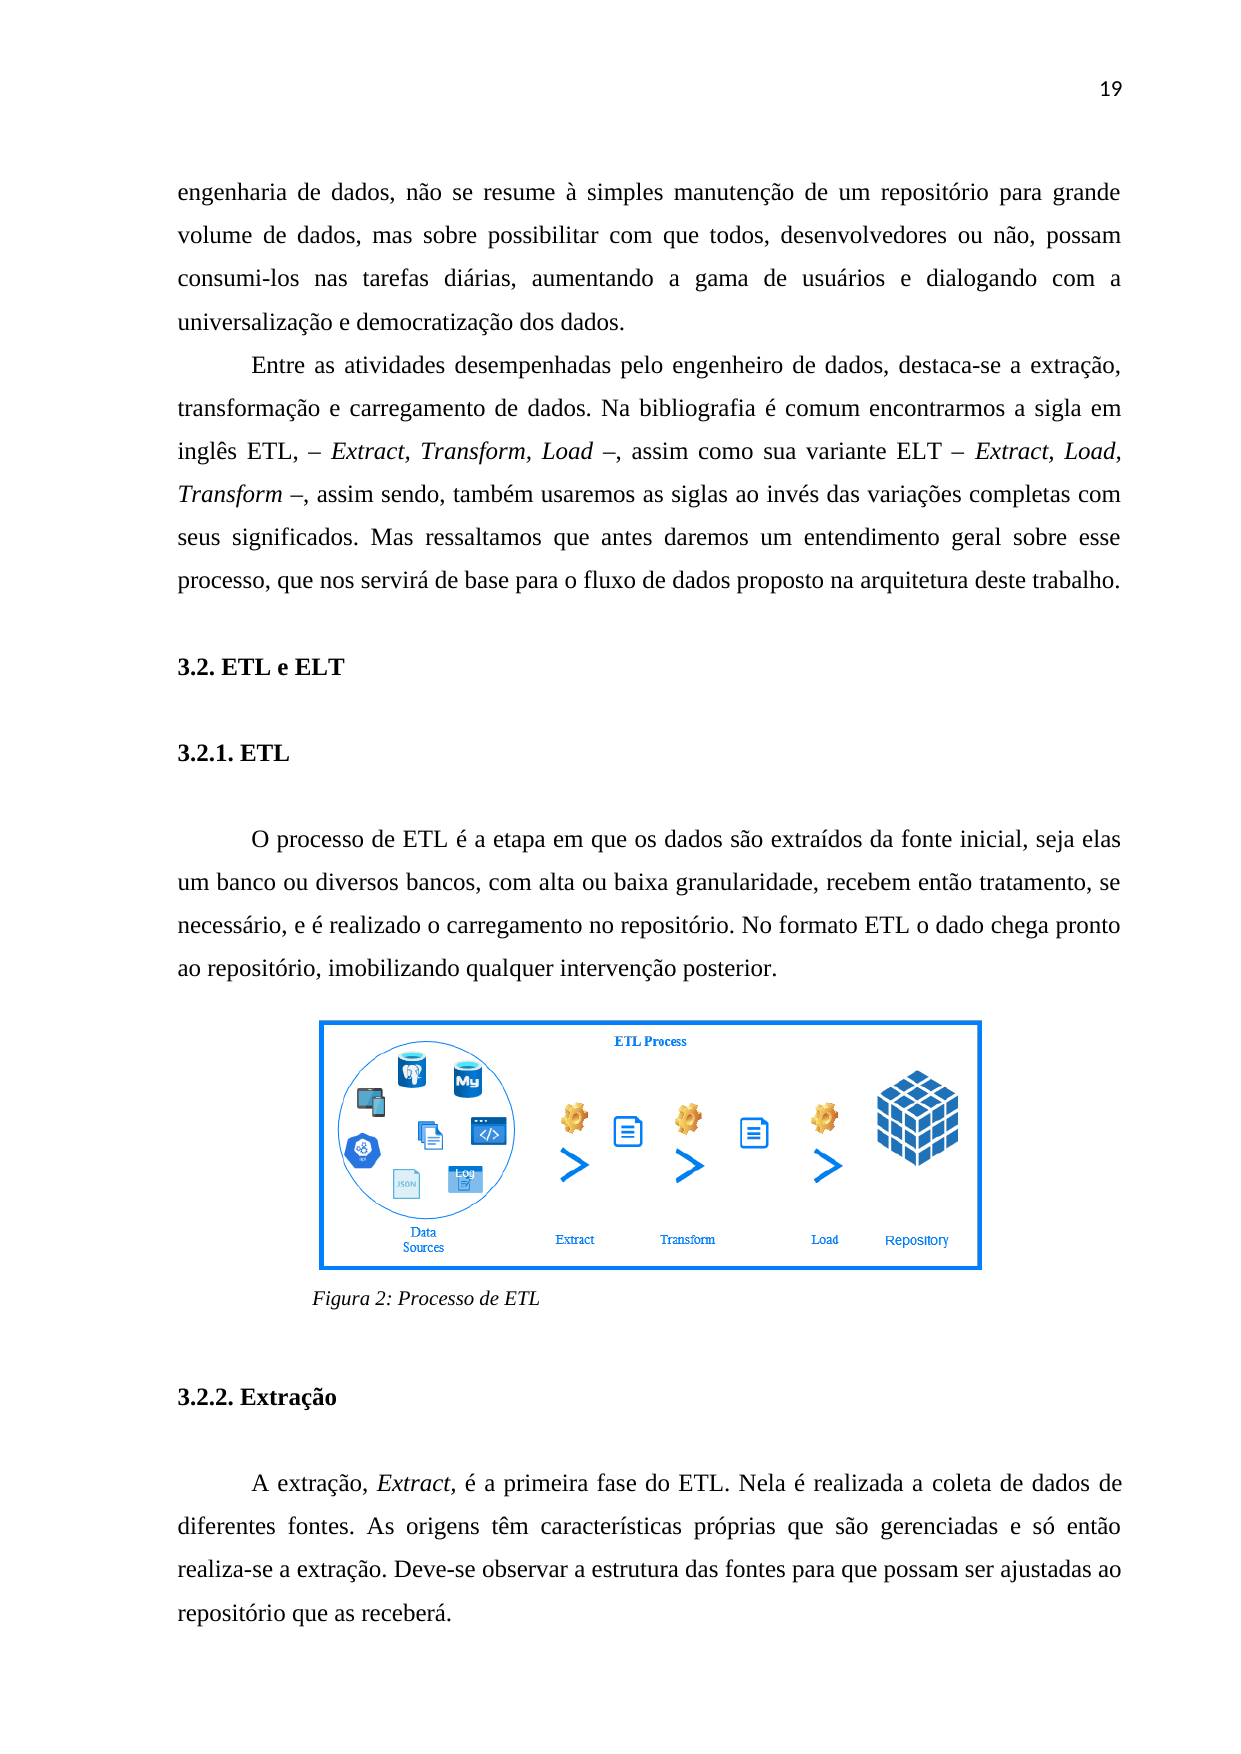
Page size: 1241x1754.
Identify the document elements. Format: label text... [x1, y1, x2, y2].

text engenharia de dados, não se resume à simples manutenção de um repositório para grande volume de dados, mas sobre possibilitar com que todos, desenvolvedores ou não, possam consumi-los nas tarefas diárias, aumentando a gama de usuários e dialogando com a universalização e democratização dos dados. [177, 177, 1122, 335]
text A extração, Extract, é a primeira fase do ETL. Nela é realizada a coleta de dados de diferentes fontes. As origens têm características próprias que são gerenciadas e só então realiza-se a extração. Deve-se observar a estrutura das fontes para que possam ser ajustadas ao repositório que as receberá. [177, 1468, 1122, 1626]
subtitle 3.2.1. ETL [177, 738, 1122, 767]
picture [312, 1015, 988, 1270]
subtitle 3.2.2. Extração [177, 1382, 1122, 1411]
text Figura 2: Processo de ETL [312, 1270, 987, 1310]
subtitle 3.2. ETL e ELT [177, 652, 1122, 680]
text Entre as atividades desempenhadas pelo engenheiro de dados, destaca-se a extração, transformação e carregamento de dados. Na bibliografia é comum encontrarmos a sigla em inglês ETL, – Extract, Transform, Load –, assim como sua variante ELT – Extract, Load, Transform –, assim sendo, também usaremos as siglas ao invés das variações completas com seus significados. Mas ressaltamos que antes daremos um entendimento geral sobre esse processo, que nos servirá de base para o fluxo de dados proposto na arquitetura deste trabalho. [177, 350, 1122, 594]
text O processo de ETL é a etapa em que os dados são extraídos da fonte inicial, seja elas um banco ou diversos bancos, com alta ou baixa granularidade, recebem então tratamento, se necessário, e é realizado o carregamento no repositório. No formato ETL o dado chega pronto ao repositório, imobilizando qualquer intervenção posterior. [177, 824, 1122, 982]
